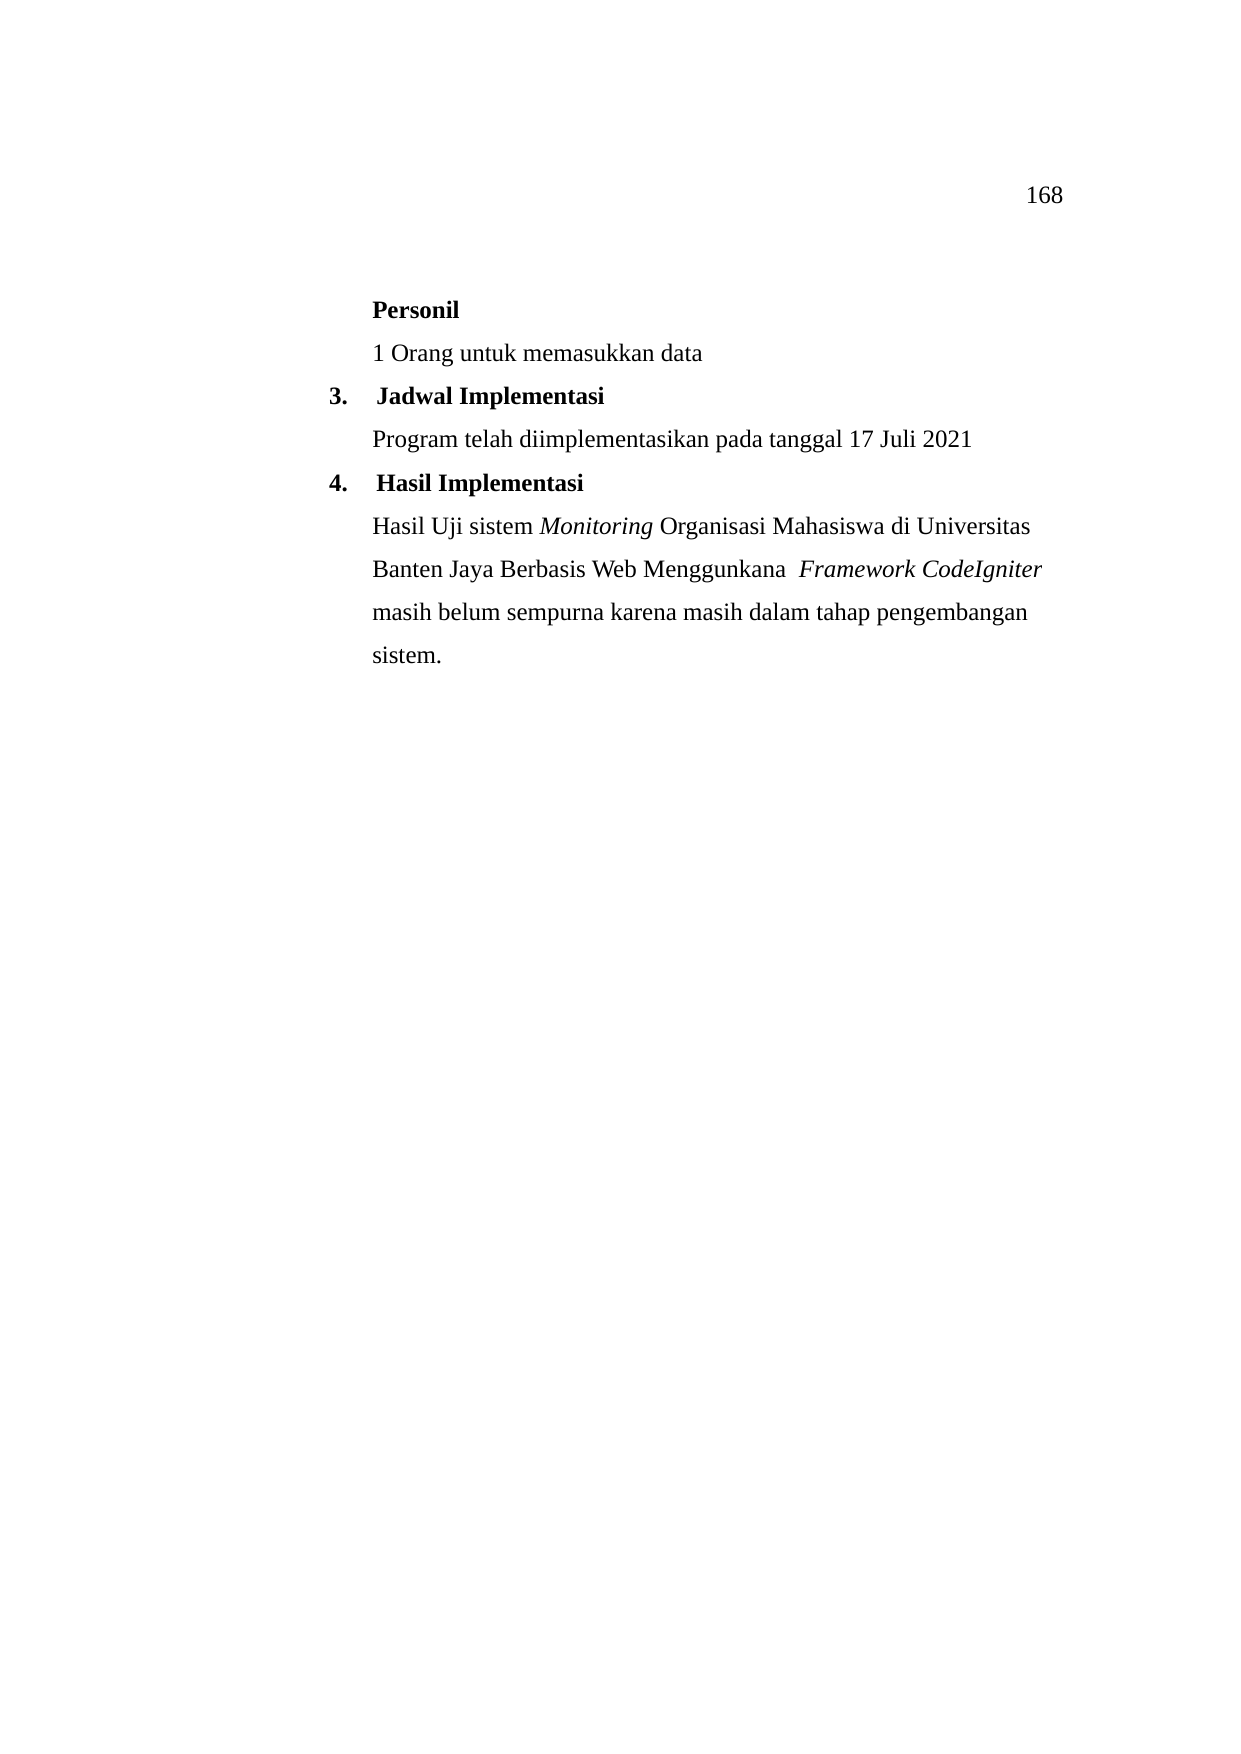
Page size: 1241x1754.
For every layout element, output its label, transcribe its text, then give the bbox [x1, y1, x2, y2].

list Jadwal Implementasi [317, 381, 1063, 410]
list Personil [372, 295, 1063, 324]
list 1 Orang untuk memasukkan data [372, 338, 1063, 367]
list Hasil Implementasi [317, 468, 1063, 496]
list Hasil Uji sistem Monitoring Organisasi Mahasiswa di Universitas Banten Jaya Berbasis Web Menggunkana Framework CodeIgniter masih belum sempurna karena masih dalam tahap pengembangan sistem. [372, 511, 1063, 669]
list Program telah diimplementasikan pada tanggal 17 Juli 2021 [372, 424, 1063, 453]
